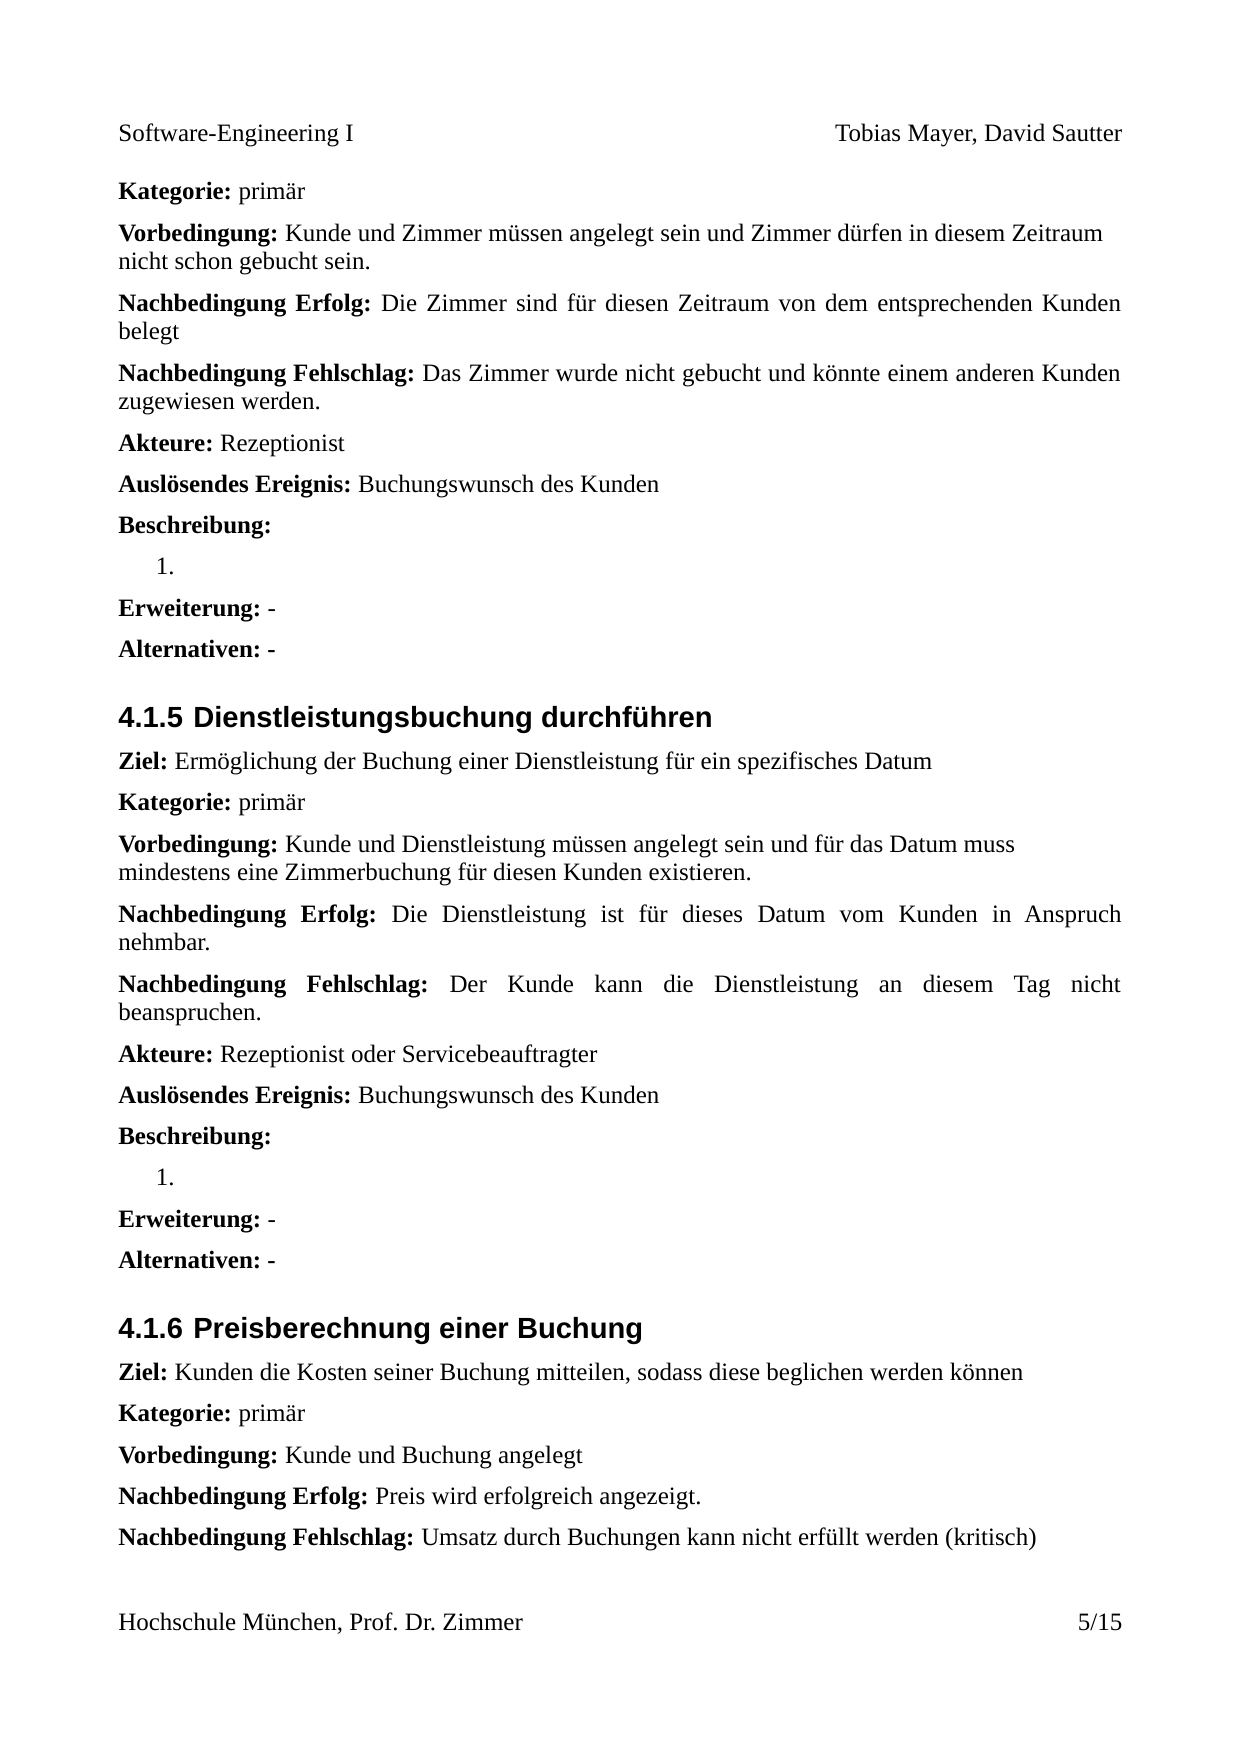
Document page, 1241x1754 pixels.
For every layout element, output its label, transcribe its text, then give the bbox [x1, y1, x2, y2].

text Beschreibung: [118, 1121, 1122, 1150]
text Nachbedingung Erfolg: Die Zimmer sind für diesen Zeitraum von dem entsprechenden Kunden belegt [118, 288, 1122, 345]
text Akteure: Rezeptionist [118, 428, 1122, 456]
text Nachbedingung Erfolg: Preis wird erfolgreich angezeigt. [118, 1481, 1122, 1510]
text Kategorie: primär [118, 176, 1122, 205]
text Nachbedingung Erfolg: Die Dienstleistung ist für dieses Datum vom Kunden in Anspruch nehmbar. [118, 899, 1122, 956]
text Nachbedingung Fehlschlag: Das Zimmer wurde nicht gebucht und könnte einem anderen Kunden zugewiesen werden. [118, 358, 1122, 415]
text Akteure: Rezeptionist oder Servicebeauftragter [118, 1039, 1122, 1067]
text Ziel: Ermöglichung der Buchung einer Dienstleistung für ein spezifisches Datum [118, 746, 1122, 775]
text Alternativen: - [118, 1245, 1122, 1274]
subtitle Preisberechnung einer Buchung [118, 1311, 1122, 1345]
text Vorbedingung: Kunde und Buchung angelegt [118, 1440, 1122, 1468]
text Erweiterung: - [118, 1204, 1122, 1232]
subtitle Dienstleistungsbuchung durchführen [118, 700, 1122, 734]
text Alternativen: - [118, 634, 1122, 663]
text Kategorie: primär [118, 787, 1122, 816]
text Kategorie: primär [118, 1398, 1122, 1427]
text Nachbedingung Fehlschlag: Umsatz durch Buchungen kann nicht erfüllt werden (kritisch) [118, 1522, 1122, 1551]
text Beschreibung: [118, 510, 1122, 539]
text Nachbedingung Fehlschlag: Der Kunde kann die Dienstleistung an diesem Tag nicht beanspruchen. [118, 969, 1122, 1026]
text Auslösendes Ereignis: Buchungswunsch des Kunden [118, 1080, 1122, 1109]
text Vorbedingung: Kunde und Dienstleistung müssen angelegt sein und für das Datum muss mindestens eine Zimmerbuchung für diesen Kunden existieren. [118, 829, 1122, 886]
text Ziel: Kunden die Kosten seiner Buchung mitteilen, sodass diese beglichen werden können [118, 1357, 1122, 1386]
text Auslösendes Ereignis: Buchungswunsch des Kunden [118, 469, 1122, 498]
text Vorbedingung: Kunde und Zimmer müssen angelegt sein und Zimmer dürfen in diesem Zeitraum nicht schon gebucht sein. [118, 218, 1122, 275]
text Erweiterung: - [118, 593, 1122, 621]
